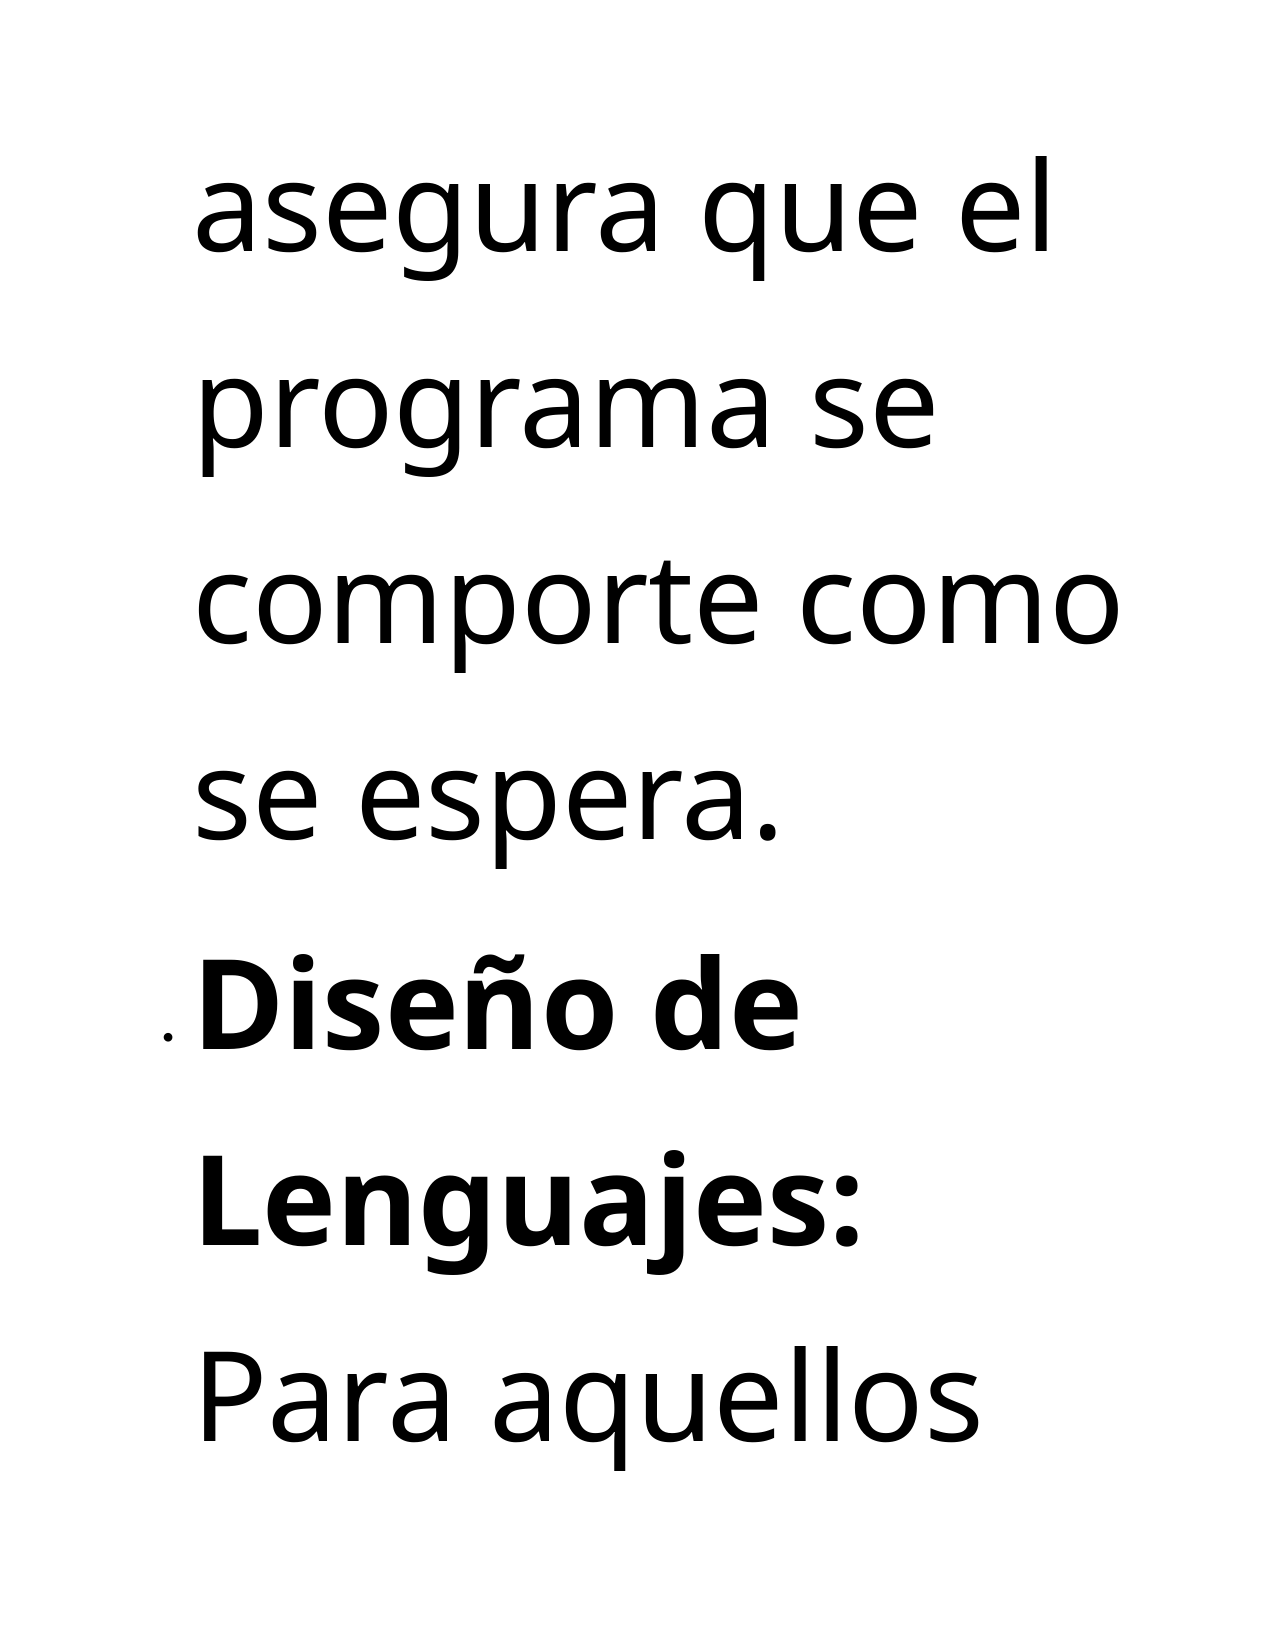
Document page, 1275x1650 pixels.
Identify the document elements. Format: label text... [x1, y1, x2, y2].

list Diseño de Lenguajes: Para aquellos [162, 916, 1157, 1478]
list asegura que el programa se comporte como se espera. [162, 118, 1157, 876]
